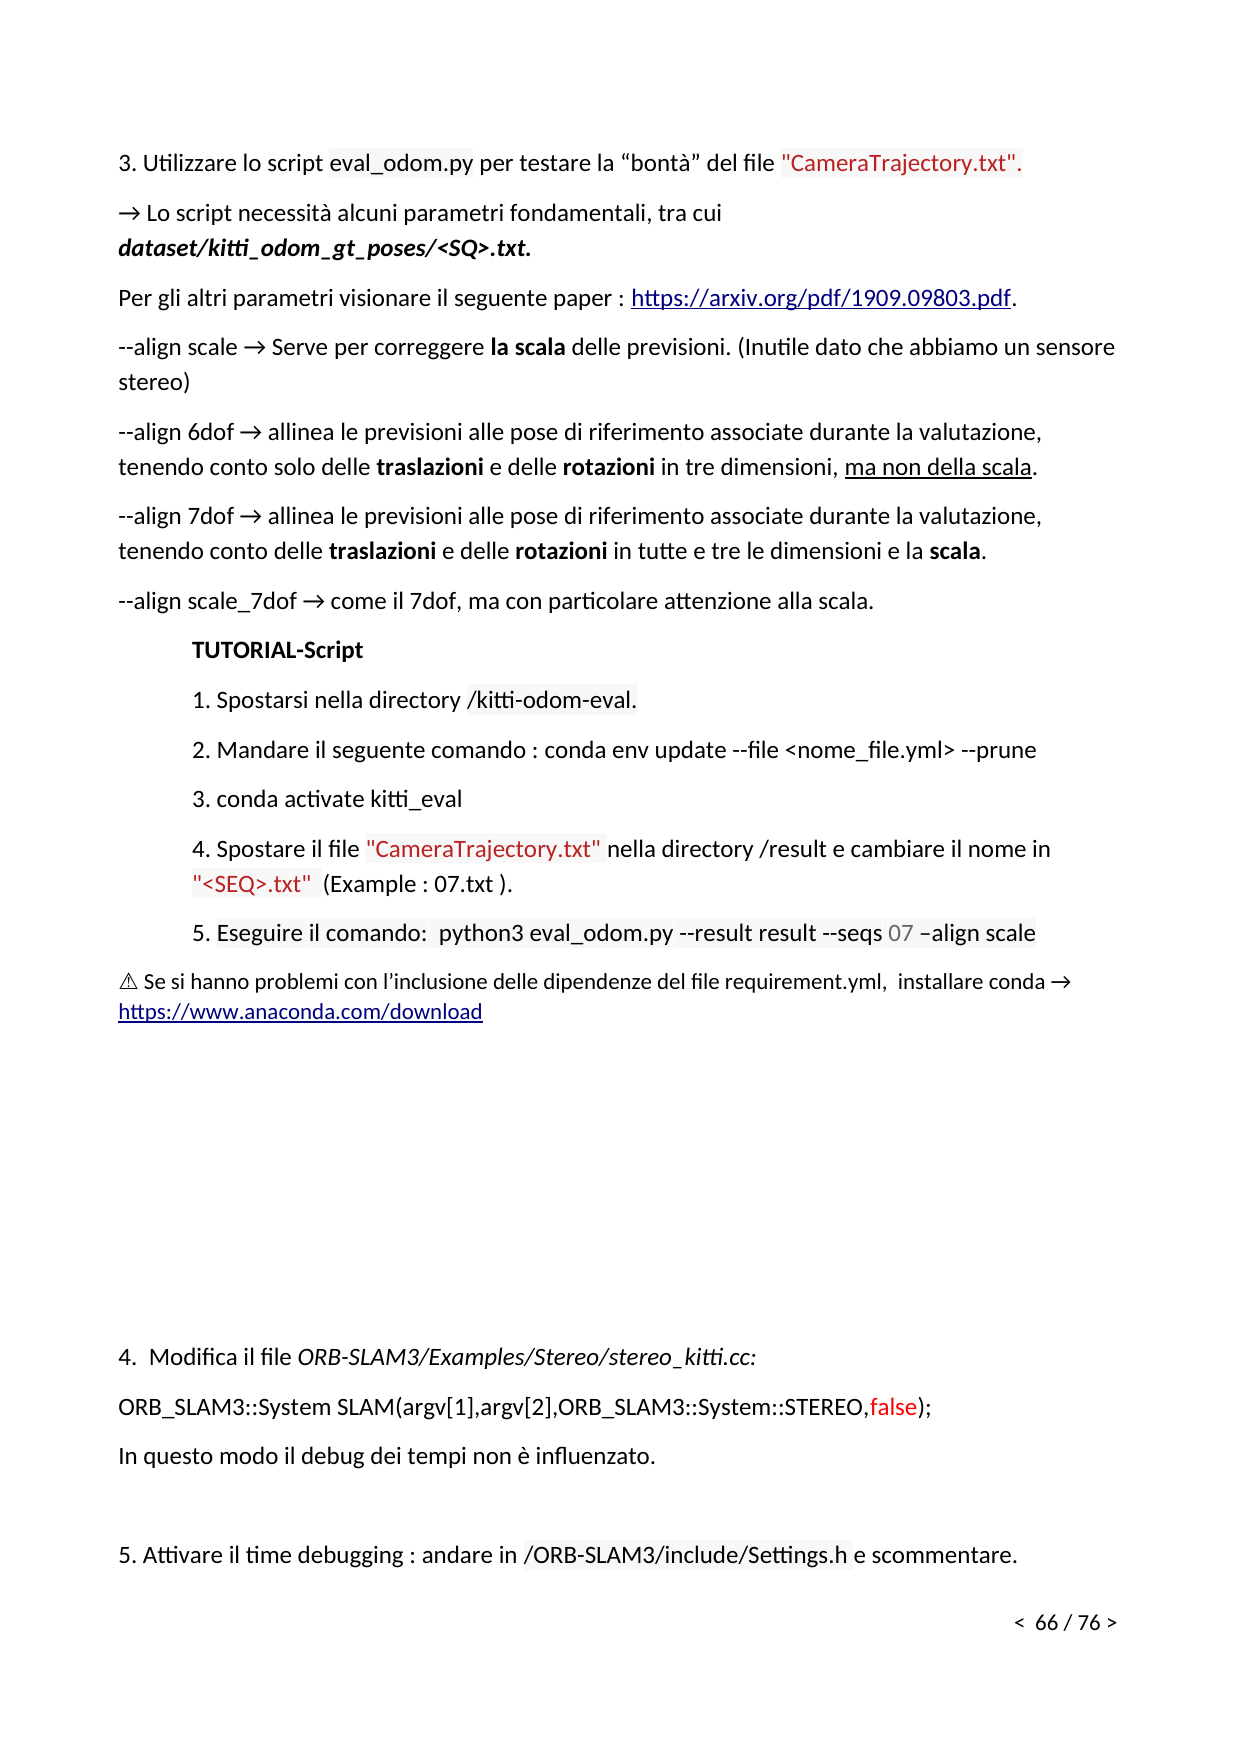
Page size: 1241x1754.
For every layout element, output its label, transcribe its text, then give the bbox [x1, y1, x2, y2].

text --align 6dof → allinea le previsioni alle pose di riferimento associate durante la valutazione, tenendo conto solo delle traslazioni e delle rotazioni in tre dimensioni, ma non della scala. [118, 416, 1122, 481]
text 2. Mandare il seguente comando : conda env update --file <nome_file.yml> --prune [118, 734, 1122, 764]
text In questo modo il debug dei tempi non è influenzato. [118, 1440, 1122, 1471]
text → Lo script necessità alcuni parametri fondamentali, tra cui dataset/kitti_odom_gt_poses/<SQ>.txt. [118, 197, 1122, 263]
text --align scale_7dof → come il 7dof, ma con particolare attenzione alla scala. [118, 585, 1122, 616]
text TUTORIAL-Script [118, 635, 1122, 665]
text 4. Spostare il file "CameraTrajectory.txt" nella directory /result e cambiare il nome in "<SEQ>.txt" (Example : 07.txt ). [118, 833, 1122, 898]
text 4. Modifica il file ORB-SLAM3/Examples/Stereo/stereo_kitti.cc: [118, 1341, 1122, 1372]
text ORB_SLAM3::System SLAM(argv[1],argv[2],ORB_SLAM3::System::STEREO,false); [118, 1391, 1122, 1421]
text 3. Utilizzare lo script eval_odom.py per testare la “bontà” del file "CameraTrajectory.txt". [118, 148, 1122, 178]
text 5. Attivare il time debugging : andare in /ORB-SLAM3/include/Settings.h e scommentare. [118, 1539, 1122, 1570]
text --align scale → Serve per correggere la scala delle previsioni. (Inutile dato che abbiamo un sensore stereo) [118, 331, 1122, 397]
text ⚠ Se si hanno problemi con l’inclusione delle dipendenze del file requirement.yml, installare conda → https://www.anaconda.com/download [118, 967, 1122, 1025]
text --align 7dof → allinea le previsioni alle pose di riferimento associate durante la valutazione, tenendo conto delle traslazioni e delle rotazioni in tutte e tre le dimensioni e la scala. [118, 501, 1122, 566]
text Per gli altri parametri visionare il seguente paper : https://arxiv.org/pdf/1909.09803.pdf. [118, 282, 1122, 312]
text 5. Eseguire il comando: python3 eval_odom.py --result result --seqs 07 –align scale [118, 918, 1122, 948]
text 3. conda activate kitti_eval [118, 783, 1122, 814]
text 1. Spostarsi nella directory /kitti-odom-eval. [118, 684, 1122, 715]
